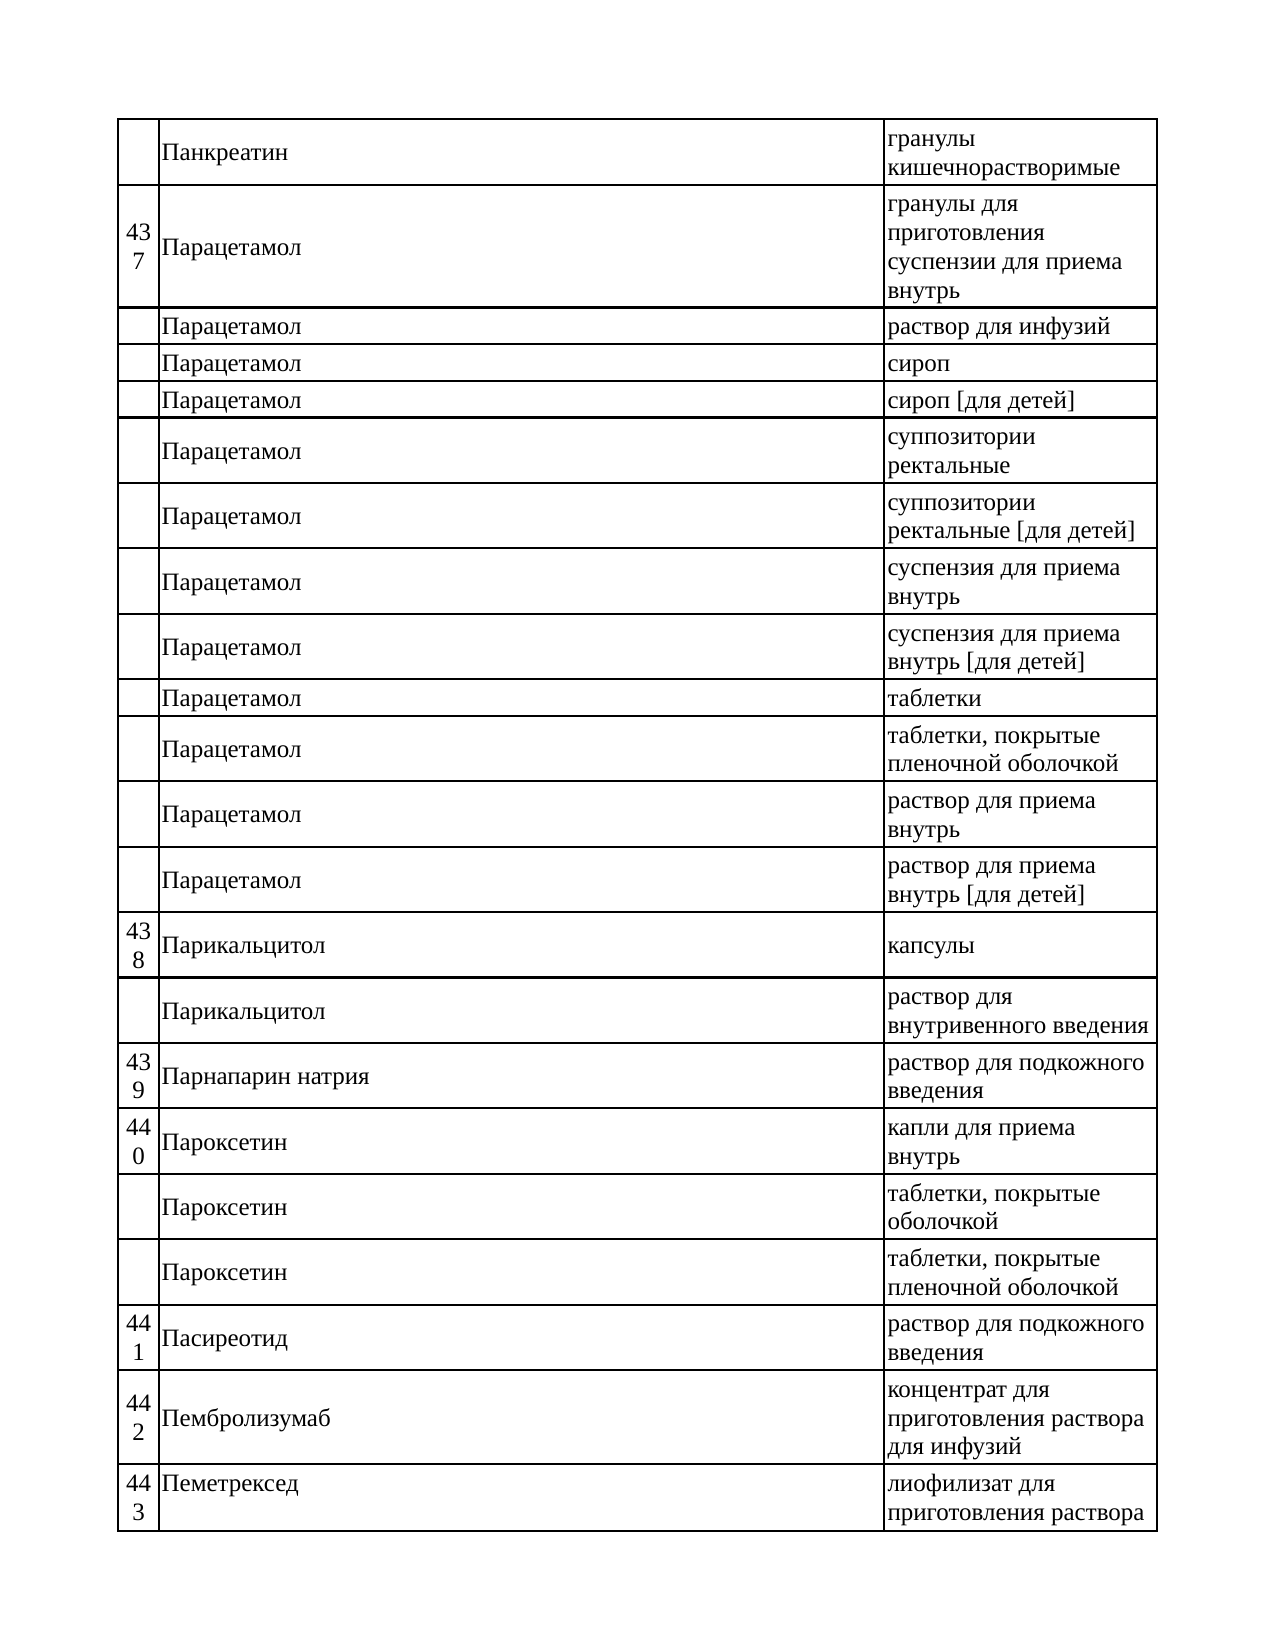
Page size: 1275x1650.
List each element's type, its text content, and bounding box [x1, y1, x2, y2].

table_cell Пароксетин [160, 1240, 883, 1303]
table_cell Парацетамол [160, 848, 883, 911]
table_cell Панкреатин [160, 120, 883, 183]
table_cell 441 [119, 1306, 158, 1369]
table_cell гранулы для приготовления суспензии для приема внутрь [885, 186, 1156, 306]
table_cell сироп [885, 345, 1156, 380]
table_cell сироп [для детей] [885, 382, 1156, 416]
table_cell Парацетамол [160, 186, 883, 306]
table_cell Пембролизумаб [160, 1371, 883, 1463]
table_cell таблетки, покрытые пленочной оболочкой [885, 1240, 1156, 1303]
table_cell [119, 1175, 158, 1238]
table_cell Парацетамол [160, 549, 883, 613]
table_cell [119, 848, 158, 911]
table_cell таблетки [885, 680, 1156, 715]
table_cell Пароксетин [160, 1175, 883, 1238]
table_cell [119, 1240, 158, 1303]
table_cell таблетки, покрытые оболочкой [885, 1175, 1156, 1238]
table_cell [119, 717, 158, 780]
table_cell раствор для подкожного введения [885, 1306, 1156, 1369]
table_cell Пароксетин [160, 1109, 883, 1173]
table_cell капсулы [885, 913, 1156, 976]
table_cell Парацетамол [160, 717, 883, 780]
table_cell Парацетамол [160, 615, 883, 678]
table_cell 437 [119, 186, 158, 306]
table_cell Парацетамол [160, 309, 883, 343]
table_cell суппозитории ректальные [885, 419, 1156, 482]
table_cell Парацетамол [160, 484, 883, 547]
table_cell [119, 345, 158, 380]
table_cell [119, 419, 158, 482]
table_cell раствор для инфузий [885, 309, 1156, 343]
table_cell [119, 484, 158, 547]
table_cell гранулы кишечнорастворимые [885, 120, 1156, 183]
table_cell концентрат для приготовления раствора для инфузий [885, 1371, 1156, 1463]
table_cell 443 [119, 1465, 158, 1530]
table_cell Парацетамол [160, 680, 883, 715]
table_cell раствор для внутривенного введения [885, 979, 1156, 1042]
table_cell раствор для приема внутрь [885, 782, 1156, 846]
table_cell лиофилизат для приготовления раствора [885, 1465, 1156, 1530]
table_cell капли для приема внутрь [885, 1109, 1156, 1173]
table_cell суспензия для приема внутрь [для детей] [885, 615, 1156, 678]
table_cell Парикальцитол [160, 979, 883, 1042]
table_cell [119, 309, 158, 343]
table_cell 442 [119, 1371, 158, 1463]
table_cell [119, 680, 158, 715]
table_cell Парацетамол [160, 382, 883, 416]
table_cell суспензия для приема внутрь [885, 549, 1156, 613]
table_cell Парикальцитол [160, 913, 883, 976]
table_cell [119, 382, 158, 416]
table_cell 439 [119, 1044, 158, 1107]
table_cell раствор для подкожного введения [885, 1044, 1156, 1107]
table_cell [119, 120, 158, 183]
table_cell [119, 615, 158, 678]
table_cell [119, 979, 158, 1042]
table_cell суппозитории ректальные [для детей] [885, 484, 1156, 547]
table_cell Парацетамол [160, 782, 883, 846]
table_cell [119, 549, 158, 613]
table_cell таблетки, покрытые пленочной оболочкой [885, 717, 1156, 780]
table_cell [119, 782, 158, 846]
table_cell Пасиреотид [160, 1306, 883, 1369]
table_cell 440 [119, 1109, 158, 1173]
table_cell Пеметрексед [160, 1465, 883, 1530]
table_cell Парнапарин натрия [160, 1044, 883, 1107]
table_cell Парацетамол [160, 419, 883, 482]
table_cell 438 [119, 913, 158, 976]
table_cell Парацетамол [160, 345, 883, 380]
table_cell раствор для приема внутрь [для детей] [885, 848, 1156, 911]
